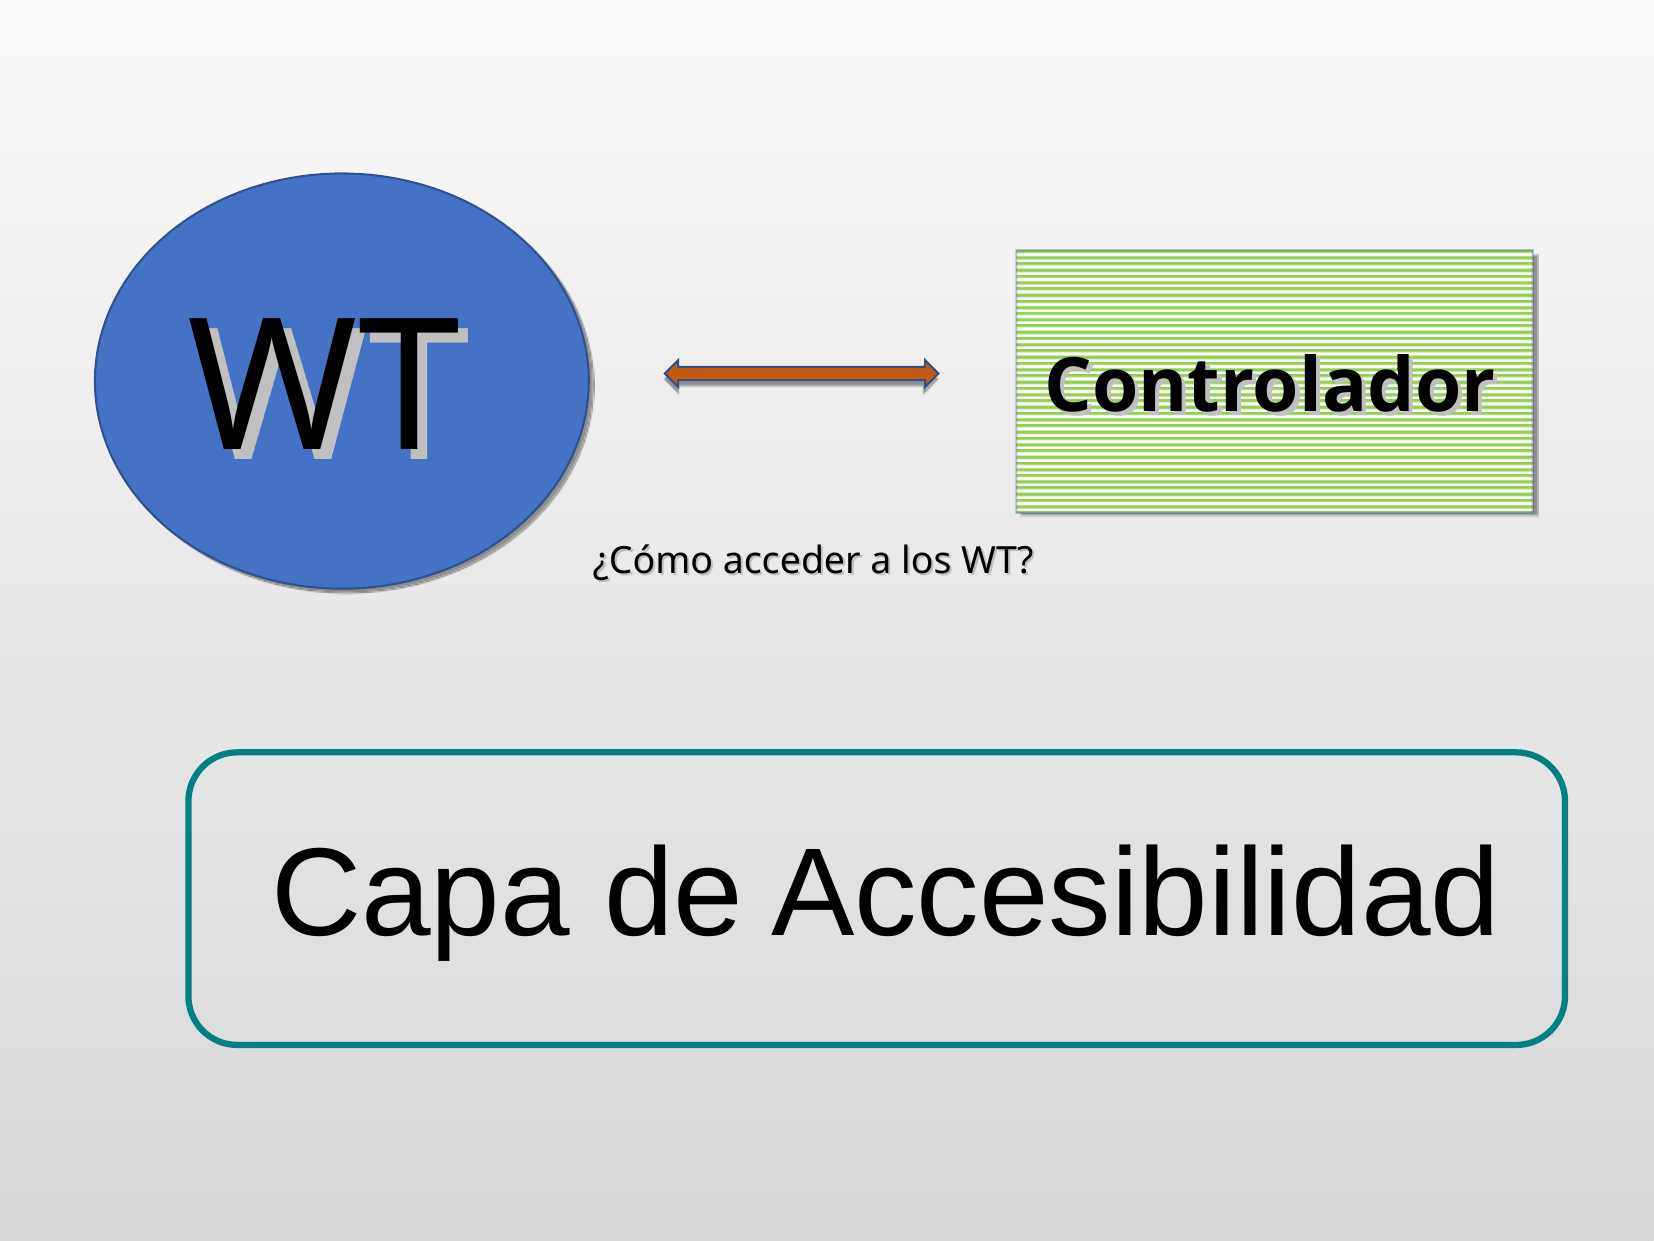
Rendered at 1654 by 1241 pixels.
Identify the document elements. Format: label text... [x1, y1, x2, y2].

text_box ¿Cómo acceder a los WT? [578, 528, 1049, 588]
text_box [94, 173, 589, 589]
text_box WT [173, 259, 511, 494]
title Capa de Accesibilidad [265, 756, 1506, 960]
text_box Controlador [1016, 250, 1533, 513]
text_box [664, 360, 939, 387]
title Capa de Accesibilidad [265, 528, 1506, 749]
